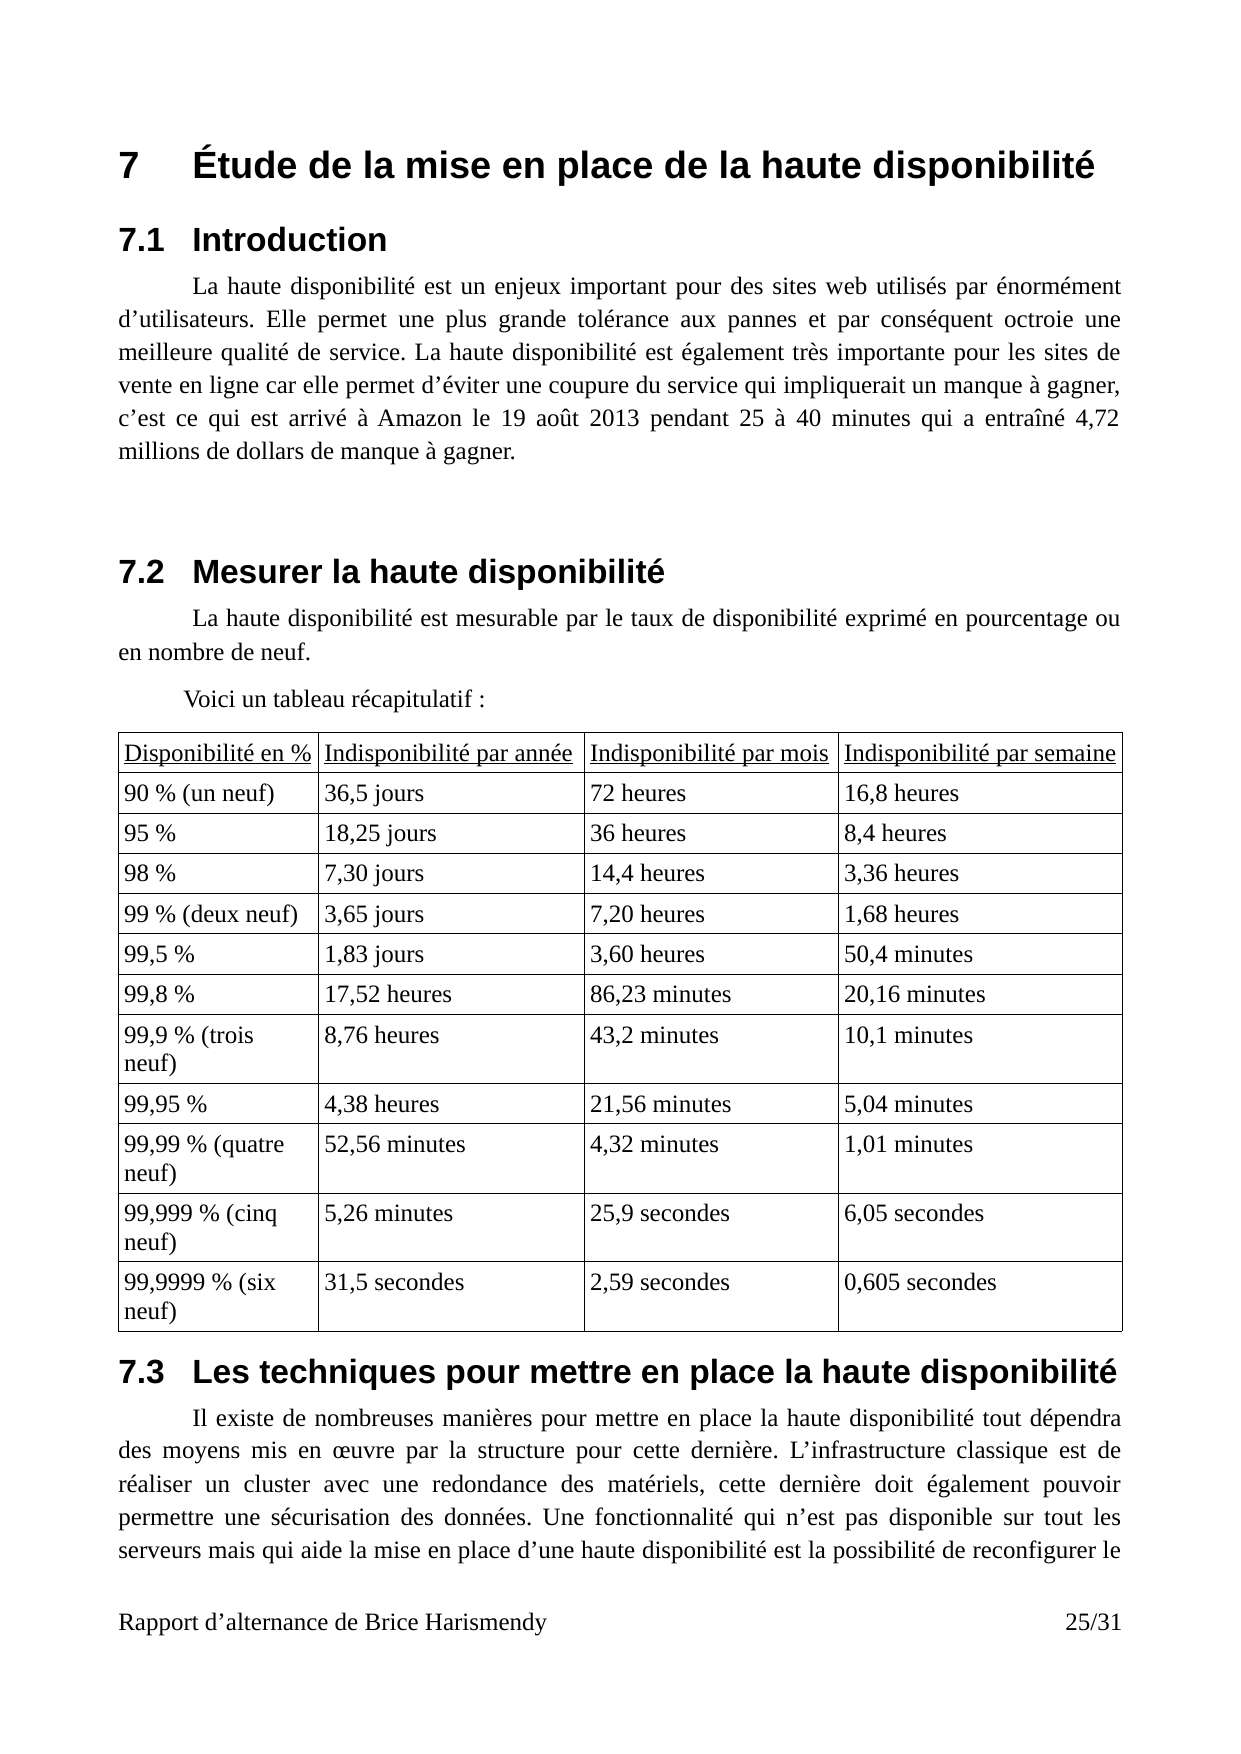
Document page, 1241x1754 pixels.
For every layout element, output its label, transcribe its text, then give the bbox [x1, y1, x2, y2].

table_cell 8,4 heures [839, 814, 1122, 853]
table_cell 72 heures [585, 773, 838, 812]
table_cell 17,52 heures [319, 975, 584, 1014]
table_cell 6,05 secondes [839, 1194, 1122, 1261]
table_cell 2,59 secondes [585, 1262, 838, 1331]
table_cell 10,1 minutes [839, 1015, 1122, 1083]
table_cell 0,605 secondes [839, 1262, 1122, 1331]
text La haute disponibilité est mesurable par le taux de disponibilité exprimé en pourcentage ou en nombre de neuf. [118, 603, 1122, 665]
table_cell 36,5 jours [319, 773, 584, 812]
table_cell 36 heures [585, 814, 838, 853]
subtitle Mesurer la haute disponibilité [118, 552, 1122, 591]
table_cell 1,68 heures [839, 894, 1122, 933]
table_header Disponibilité en % [119, 733, 318, 772]
table_cell 86,23 minutes [585, 975, 838, 1014]
table_cell 4,32 minutes [585, 1124, 838, 1192]
subtitle Introduction [118, 220, 1122, 259]
table_cell 99,5 % [119, 934, 318, 974]
table_header Indisponibilité par année [319, 733, 584, 772]
table_cell 21,56 minutes [585, 1084, 838, 1123]
table_cell 99,8 % [119, 975, 318, 1014]
table_cell 50,4 minutes [839, 934, 1122, 974]
text La haute disponibilité est un enjeux important pour des sites web utilisés par énormément d’utilisateurs. Elle permet une plus grande tolérance aux pannes et par conséquent octroie une meilleure qualité de service. La haute disponibilité est également très importante pour les sites de vente en ligne car elle permet d’éviter une coupure du service qui impliquerait un manque à gagner, c’est ce qui est arrivé à Amazon le 19 août 2013 pendant 25 à 40 minutes qui a entraîné 4,72 millions de dollars de manque à gagner. [118, 271, 1122, 465]
table_cell 3,65 jours [319, 894, 584, 933]
text Il existe de nombreuses manières pour mettre en place la haute disponibilité tout dépendra des moyens mis en œuvre par la structure pour cette dernière. L’infrastructure classique est de réaliser un cluster avec une redondance des matériels, cette dernière doit également pouvoir permettre une sécurisation des données. Une fonctionnalité qui n’est pas disponible sur tout les serveurs mais qui aide la mise en place d’une haute disponibilité est la possibilité de reconfigurer le [118, 1403, 1122, 1563]
table_cell 43,2 minutes [585, 1015, 838, 1083]
table_cell 1,01 minutes [839, 1124, 1122, 1192]
table_header Indisponibilité par semaine [839, 733, 1122, 772]
table_cell 14,4 heures [585, 854, 838, 893]
text Voici un tableau récapitulatif : [118, 684, 1122, 713]
table_cell 99 % (deux neuf) [119, 894, 318, 933]
subtitle Les techniques pour mettre en place la haute disponibilité [118, 1351, 1122, 1390]
table_cell 16,8 heures [839, 773, 1122, 812]
table_cell 99,9999 % (six neuf) [119, 1262, 318, 1331]
table_cell 5,04 minutes [839, 1084, 1122, 1123]
table_cell 98 % [119, 854, 318, 893]
table_cell 5,26 minutes [319, 1194, 584, 1261]
table_cell 52,56 minutes [319, 1124, 584, 1192]
table_cell 3,36 heures [839, 854, 1122, 893]
table_cell 4,38 heures [319, 1084, 584, 1123]
table_cell 99,95 % [119, 1084, 318, 1123]
table_cell 31,5 secondes [319, 1262, 584, 1331]
table_cell 7,30 jours [319, 854, 584, 893]
table_cell 8,76 heures [319, 1015, 584, 1083]
table_cell 18,25 jours [319, 814, 584, 853]
table_cell 99,9 % (trois neuf) [119, 1015, 318, 1083]
table_cell 99,99 % (quatre neuf) [119, 1124, 318, 1192]
table_header Indisponibilité par mois [585, 733, 838, 772]
table_cell 25,9 secondes [585, 1194, 838, 1261]
subtitle Étude de la mise en place de la haute disponibilité [118, 143, 1122, 187]
table_cell 95 % [119, 814, 318, 853]
table_cell 1,83 jours [319, 934, 584, 974]
table_cell 90 % (un neuf) [119, 773, 318, 812]
table_cell 20,16 minutes [839, 975, 1122, 1014]
table_cell 99,999 % (cinq neuf) [119, 1194, 318, 1261]
table_cell 3,60 heures [585, 934, 838, 974]
table_cell 7,20 heures [585, 894, 838, 933]
